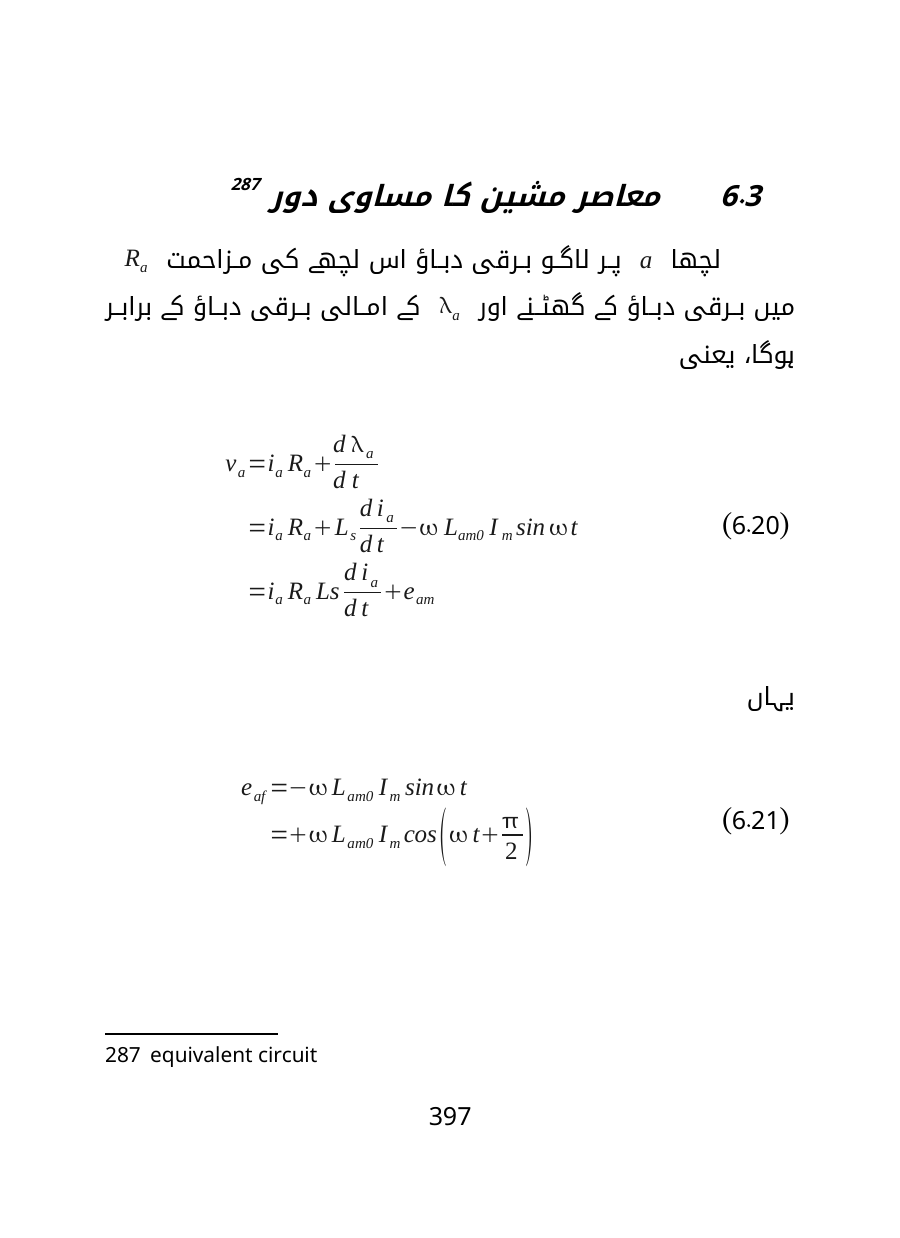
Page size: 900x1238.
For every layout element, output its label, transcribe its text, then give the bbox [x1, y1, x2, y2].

text یہاں [105, 674, 795, 721]
list equivalent circuit [105, 1040, 795, 1068]
table_header (6.20) [689, 425, 795, 640]
table_header (6.21) [661, 768, 795, 886]
table_header [105, 768, 661, 886]
table_header [105, 425, 689, 640]
subtitle معاصر مشین کا مساوی دور [105, 168, 720, 224]
text لچھاپر لاگو برقی دباؤ اس لچھے کی مزاحمتمیں برقی دباؤ کے گھٹنے اورکے امالی برقی دباؤ کے برابر ہوگا، یعنی [105, 236, 795, 378]
